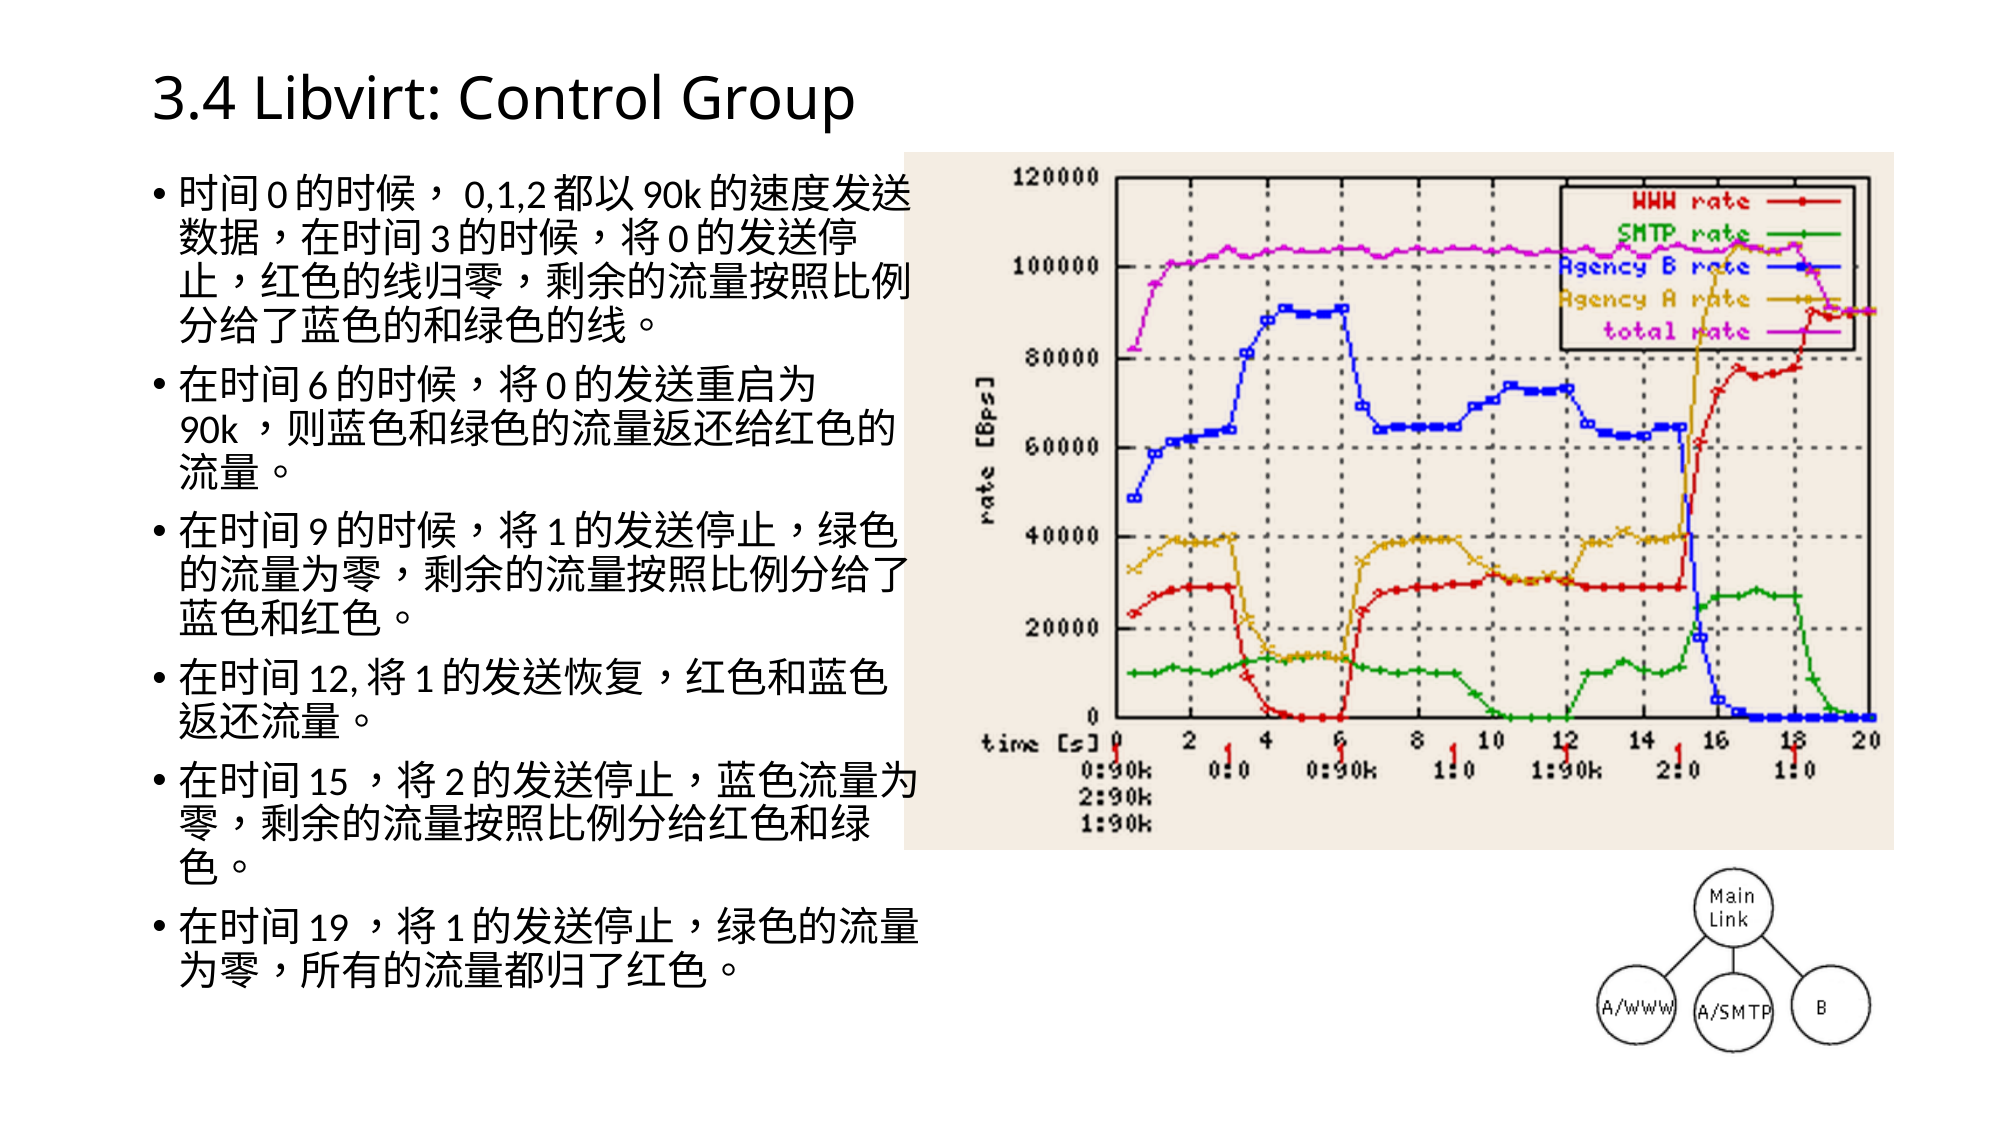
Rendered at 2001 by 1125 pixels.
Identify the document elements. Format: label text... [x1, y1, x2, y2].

picture [904, 152, 1894, 850]
picture [1592, 864, 1876, 1057]
list 时间0的时候，0,1,2都以90k的速度发送数据，在时间3的时候，将0的发送停止，红色的线归零，剩余的流量按照比例分给了蓝色的和绿色的线。 在时间6的时候，将0的发送重启为90k，则蓝色和绿色的流量返还给红色的流量。 在时间9的时候，将1的发送停止，绿色的流量为零，剩余的流量按照比例分给了蓝色和红色。 在时间12,将1的发送恢复，红色和蓝色返还流量。 在时间15，将2的发送停止，蓝色流量为零，剩余的流量按照比例分给红色和绿色。 在时间19，将1的发送停止，绿色的流量为零，所有的流量都归了红色。 [137, 165, 944, 1014]
title 3.4 Libvirt: Control Group [137, 59, 1863, 140]
